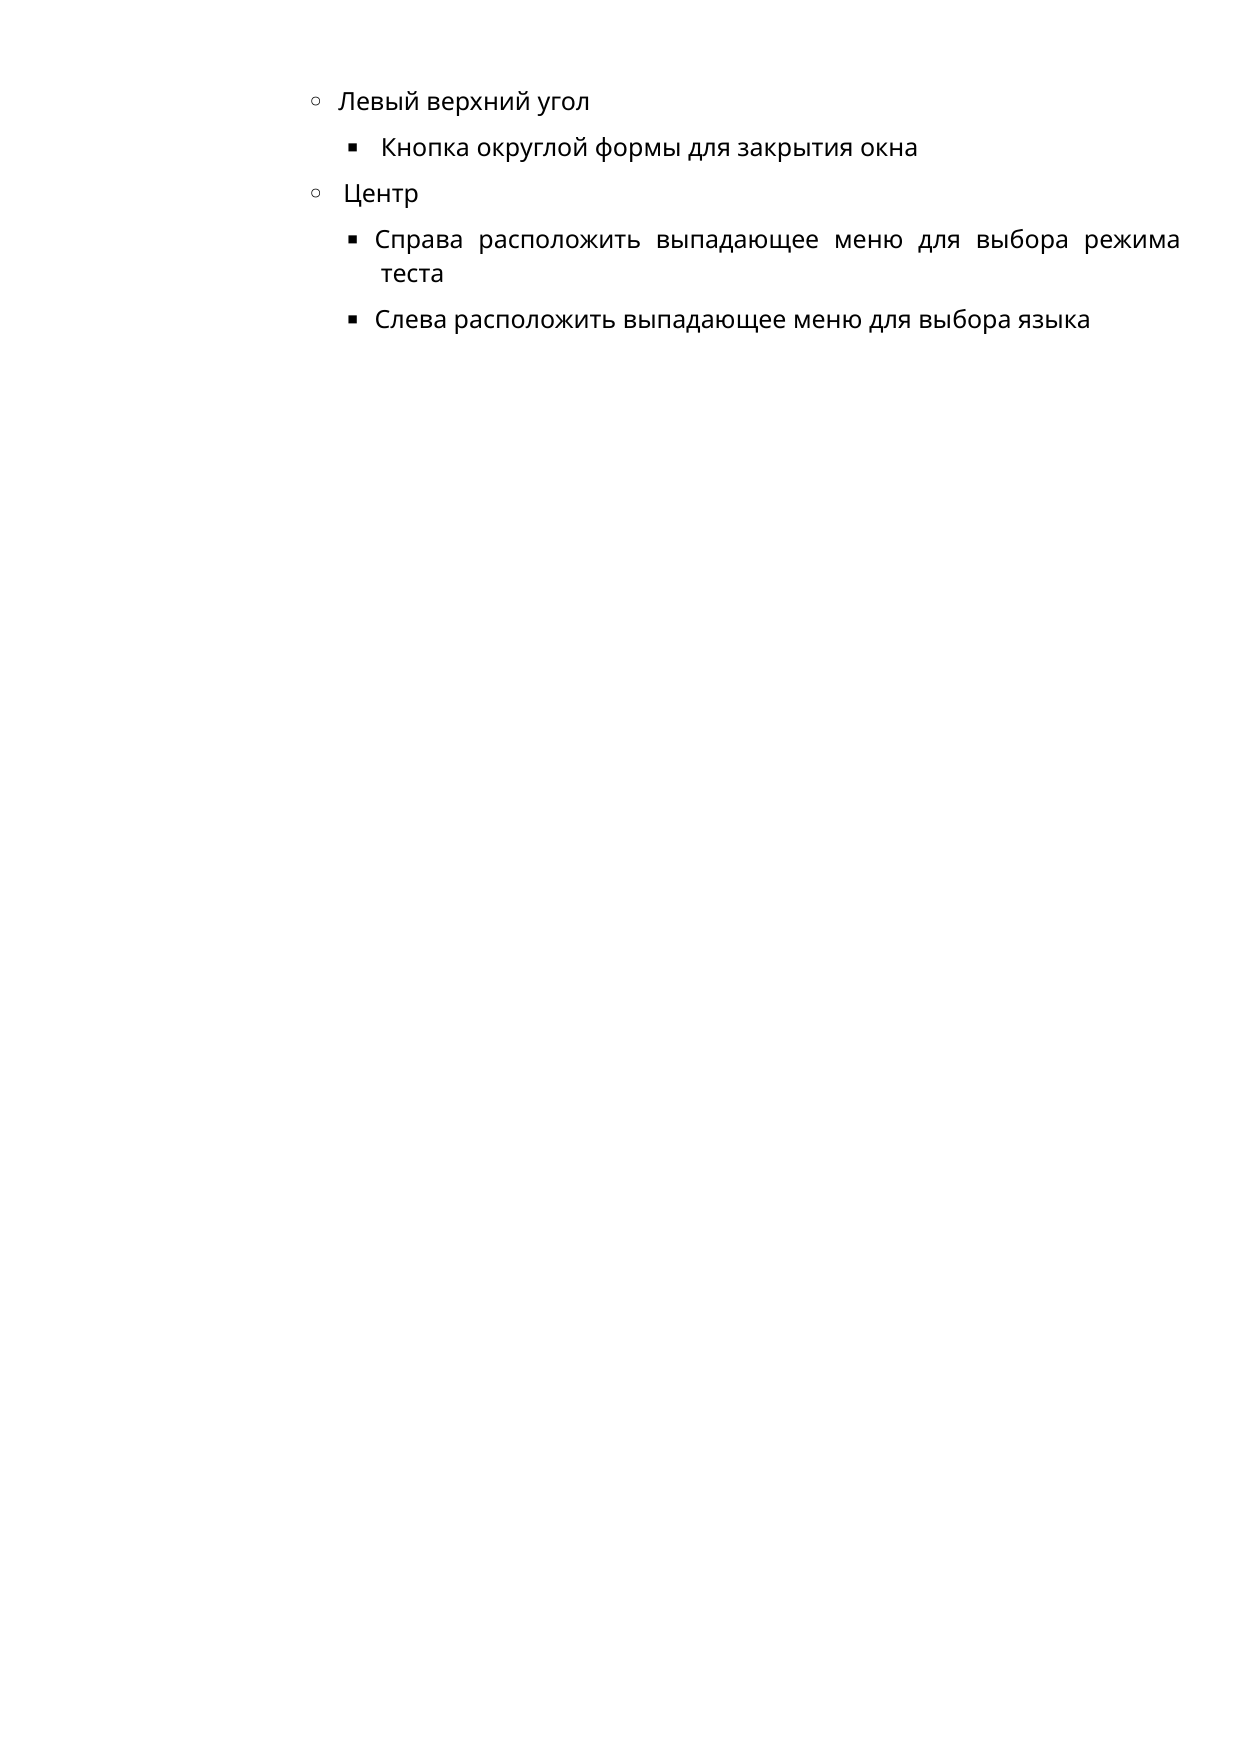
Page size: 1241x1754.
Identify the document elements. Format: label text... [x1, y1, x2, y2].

list Кнопка округлой формы для закрытия окна [343, 130, 1181, 164]
list Левый верхний угол [306, 84, 1181, 118]
list Центр [306, 176, 1181, 210]
list Слева расположить выпадающее меню для выбора языка [343, 302, 1181, 336]
list Справа расположить выпадающее меню для выбора режима теста [343, 222, 1181, 290]
